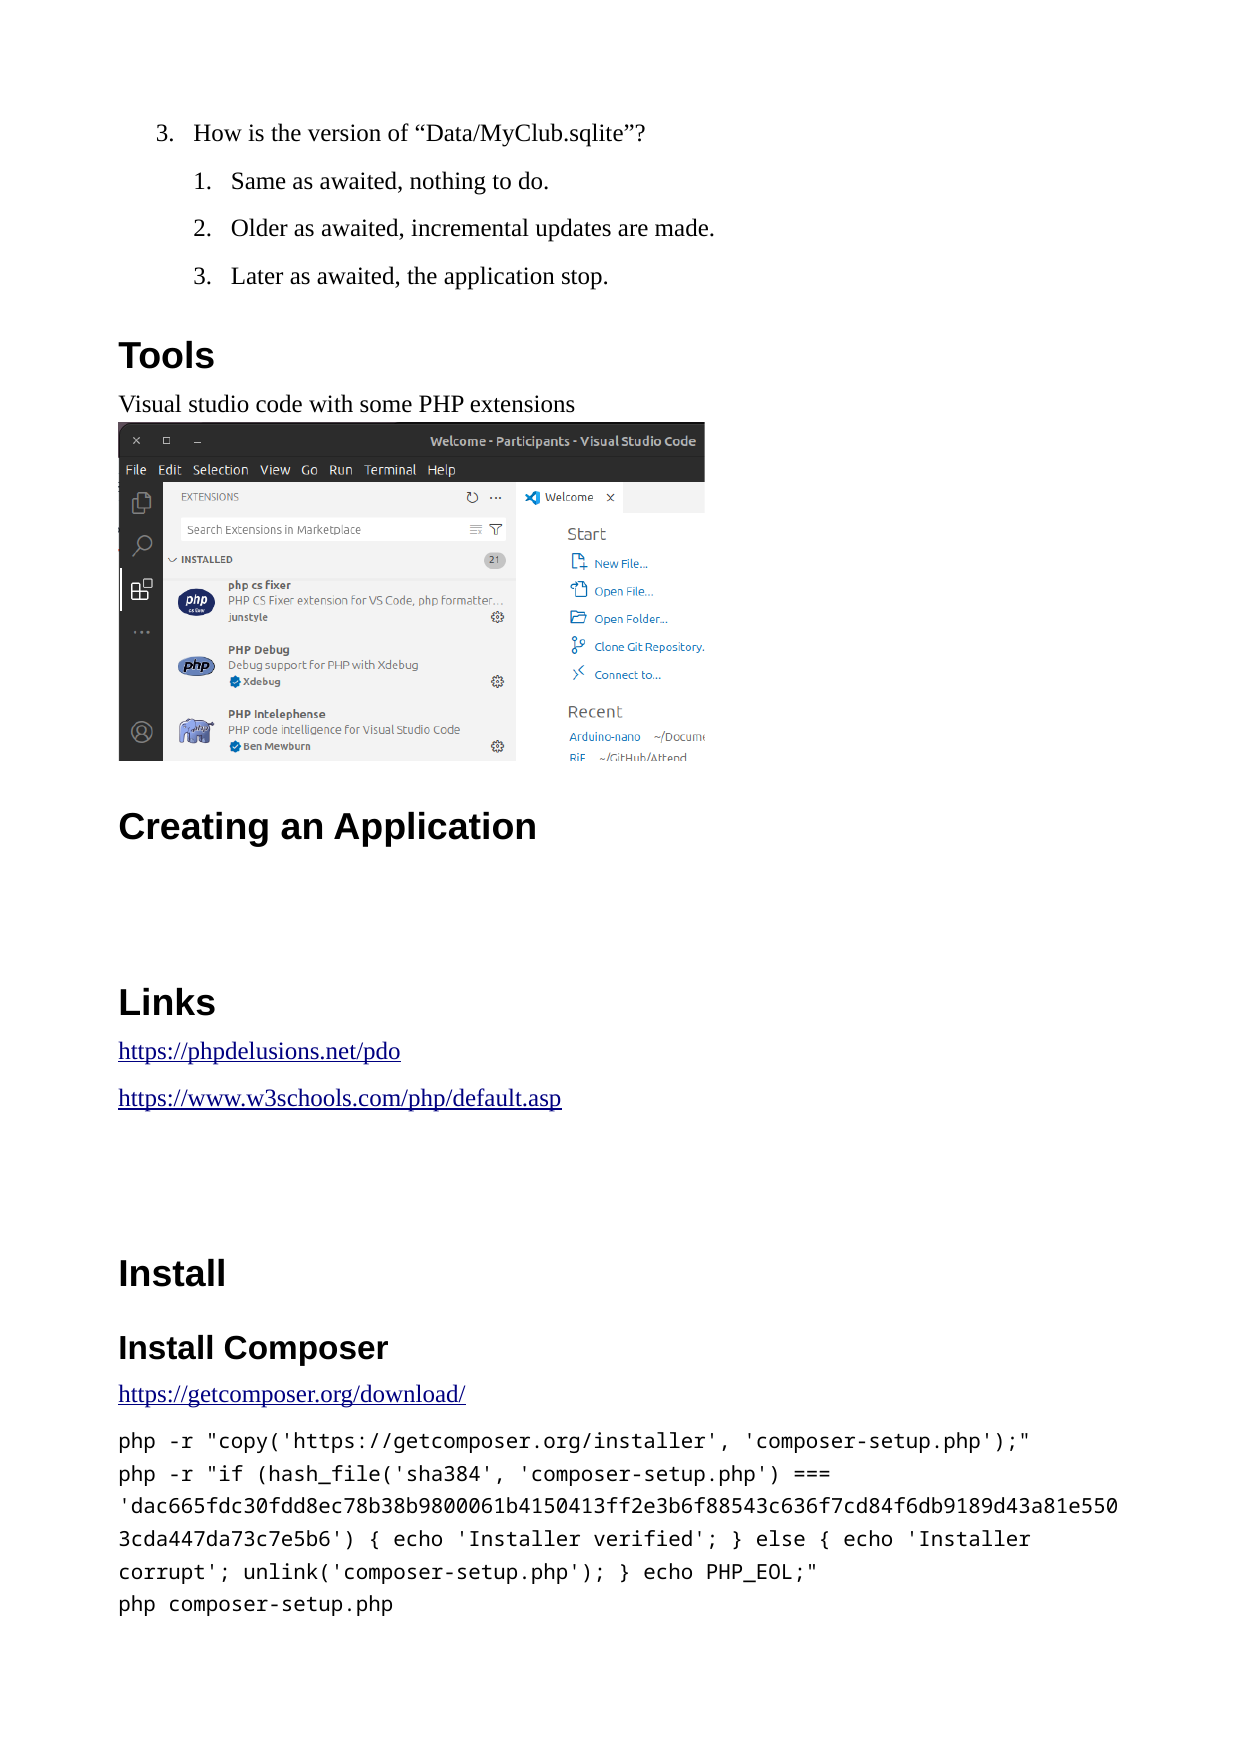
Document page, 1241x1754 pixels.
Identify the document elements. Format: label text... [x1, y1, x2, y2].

text https://phpdelusions.net/pdo [118, 1036, 1122, 1065]
text https://www.w3schools.com/php/default.asp [118, 1083, 1122, 1112]
list How is the version of “Data/MyClub.sqlite”? [156, 118, 1122, 147]
subtitle Install [118, 1251, 1122, 1294]
text Visual studio code with some PHP extensions [118, 389, 1122, 422]
list Same as awaited, nothing to do. [193, 166, 1122, 194]
subtitle Creating an Application [118, 804, 1122, 848]
text php composer-setup.php [118, 1589, 1122, 1618]
list Older as awaited, incremental updates are made. [193, 213, 1122, 242]
subtitle Tools [118, 333, 1122, 377]
picture [118, 422, 705, 761]
subtitle Links [118, 980, 1122, 1023]
text php -r "if (hash_file('sha384', 'composer-setup.php') === 'dac665fdc30fdd8ec78b38b9800061b4150413ff2e3b6f88543c636f7cd84f6db9189d43a81e5503cda447da73c7e5b6') { echo 'Installer verified'; } else { echo 'Installer corrupt'; unlink('composer-setup.php'); } echo PHP_EOL;" [118, 1459, 1122, 1585]
text php -r "copy('https://getcomposer.org/installer', 'composer-setup.php');" [118, 1426, 1122, 1455]
subtitle Install Composer [118, 1328, 1122, 1366]
text https://getcomposer.org/download/ [118, 1379, 1122, 1407]
list Later as awaited, the application stop. [193, 261, 1122, 290]
